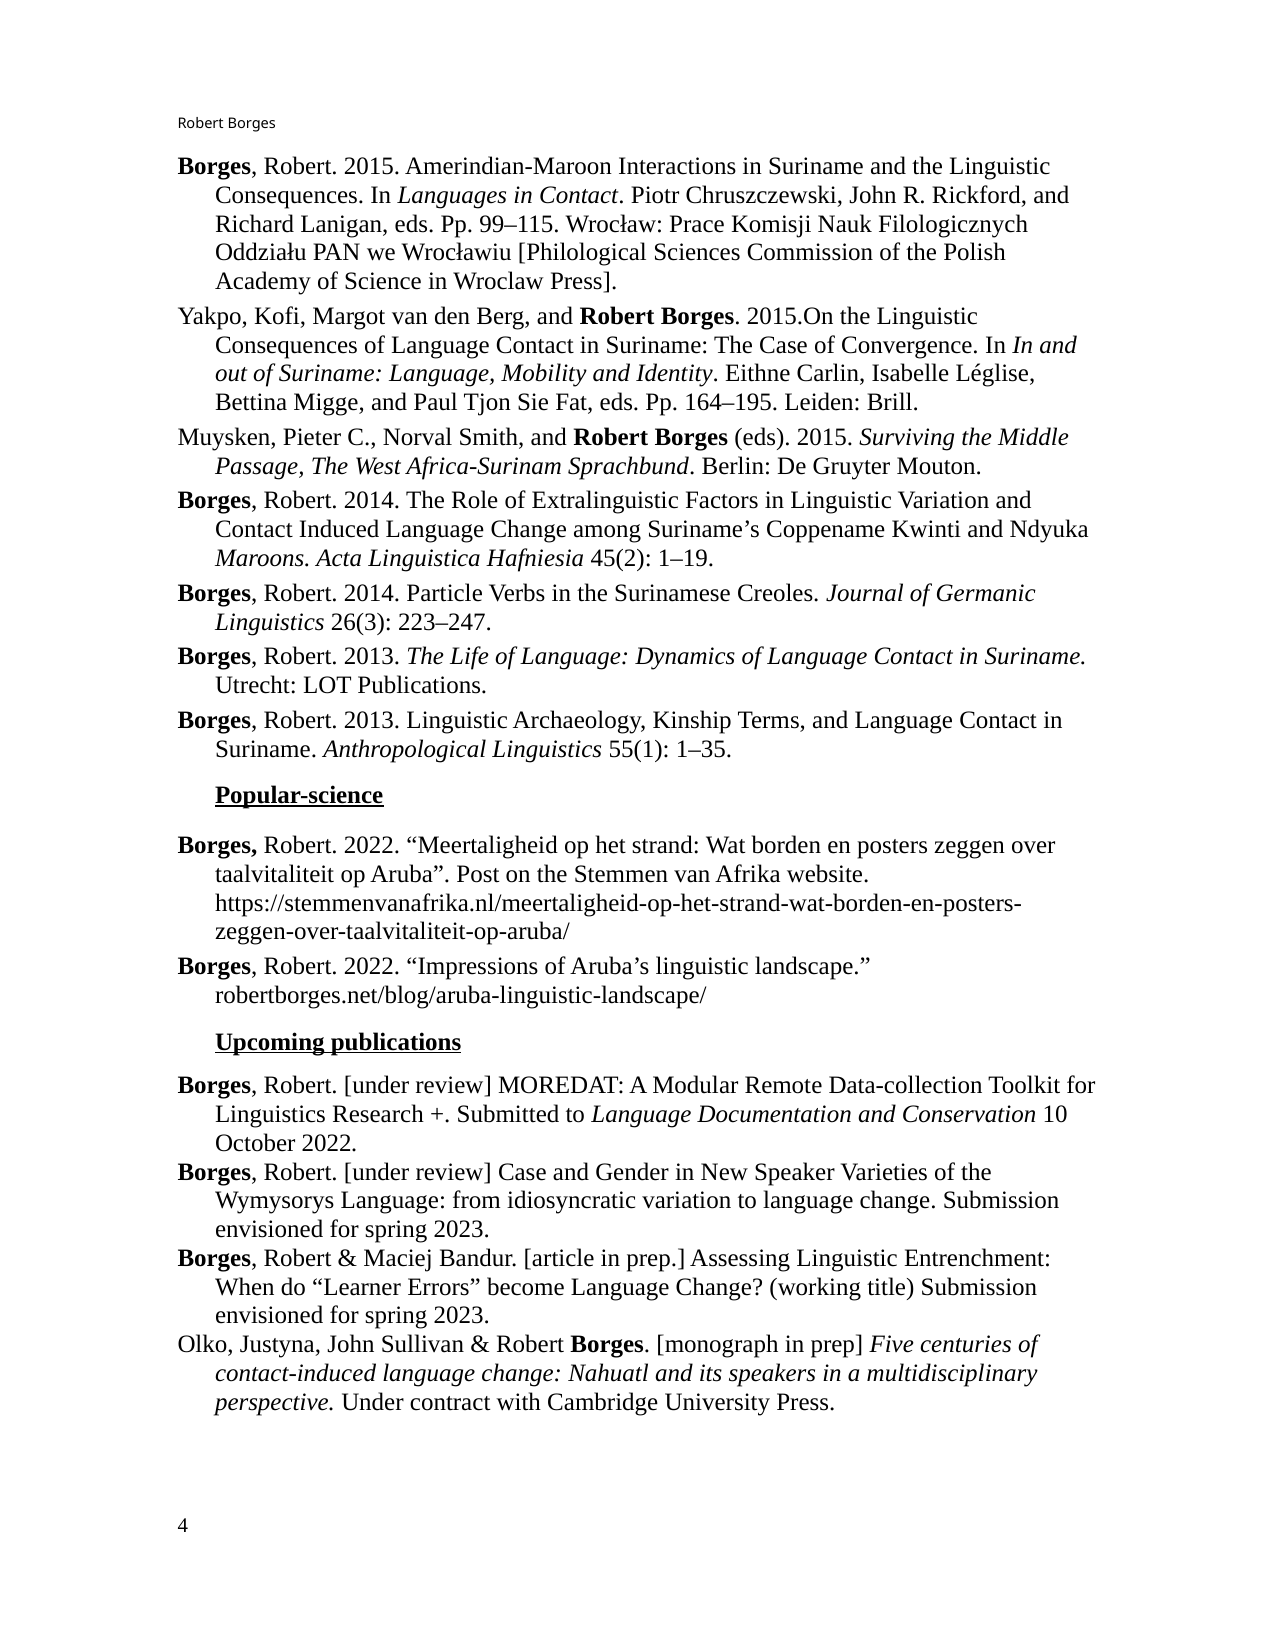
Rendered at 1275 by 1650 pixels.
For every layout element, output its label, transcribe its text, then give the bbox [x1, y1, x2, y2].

text Borges, Robert & Maciej Bandur. [article in prep.] Assessing Linguistic Entrenchment: When do “Learner Errors” become Language Change? (working title) Submission envisioned for spring 2023. [177, 1243, 1098, 1329]
text Borges, Robert. 2022. “Impressions of Aruba’s linguistic landscape.” robertborges.net/blog/aruba-linguistic-landscape/ [177, 951, 1098, 1009]
text Popular-science [177, 780, 1098, 809]
text Borges, Robert. 2014. The Role of Extralinguistic Factors in Linguistic Variation and Contact Induced Language Change among Suriname’s Coppename Kwinti and Ndyuka Maroons. Acta Linguistica Hafniesia 45(2): 1–19. [177, 486, 1098, 572]
text Upcoming publications [177, 1027, 1098, 1056]
text Muysken, Pieter C., Norval Smith, and Robert Borges (eds). 2015. Surviving the Middle Passage, The West Africa-Surinam Sprachbund. Berlin: De Gruyter Mouton. [177, 422, 1098, 479]
text Borges, Robert. 2013. The Life of Language: Dynamics of Language Contact in Suriname. Utrecht: LOT Publications. [177, 641, 1098, 699]
text Borges, Robert. [under review] MOREDAT: A Modular Remote Data-collection Toolkit for Linguistics Research +. Submitted to Language Documentation and Conservation 10 October 2022. [177, 1071, 1098, 1157]
text Borges, Robert. 2013. Linguistic Archaeology, Kinship Terms, and Language Contact in Suriname. Anthropological Linguistics 55(1): 1–35. [177, 705, 1098, 762]
text Borges, Robert. 2015. Amerindian-Maroon Interactions in Suriname and the Linguistic Consequences. In Languages in Contact. Piotr Chruszczewski, John R. Rickford, and Richard Lanigan, eds. Pp. 99–115. Wrocław: Prace Komisji Nauk Filologicznych Oddziału PAN we Wrocławiu [Philological Sciences Commission of the Polish Academy of Science in Wroclaw Press]. [177, 151, 1098, 295]
text Borges, Robert. [under review] Case and Gender in New Speaker Varieties of the Wymysorys Language: from idiosyncratic variation to language change. Submission envisioned for spring 2023. [177, 1157, 1098, 1243]
text Olko, Justyna, John Sullivan & Robert Borges. [monograph in prep] Five centuries of contact-induced language change: Nahuatl and its speakers in a multidisciplinary perspective. Under contract with Cambridge University Press. [177, 1329, 1098, 1416]
text Borges, Robert. 2022. “Meertaligheid op het strand: Wat borden en posters zeggen over taalvitaliteit op Aruba”. Post on the Stemmen van Afrika website. https://stemmenvanafrika.nl/meertaligheid-op-het-strand-wat-borden-en-posters-zeggen-over-taalvitaliteit-op-aruba/ [177, 830, 1098, 945]
text Yakpo, Kofi, Margot van den Berg, and Robert Borges. 2015.On the Linguistic Consequences of Language Contact in Suriname: The Case of Convergence. In In and out of Suriname: Language, Mobility and Identity. Eithne Carlin, Isabelle Léglise, Bettina Migge, and Paul Tjon Sie Fat, eds. Pp. 164–195. Leiden: Brill. [177, 301, 1098, 416]
text Borges, Robert. 2014. Particle Verbs in the Surinamese Creoles. Journal of Germanic Linguistics 26(3): 223–247. [177, 578, 1098, 635]
